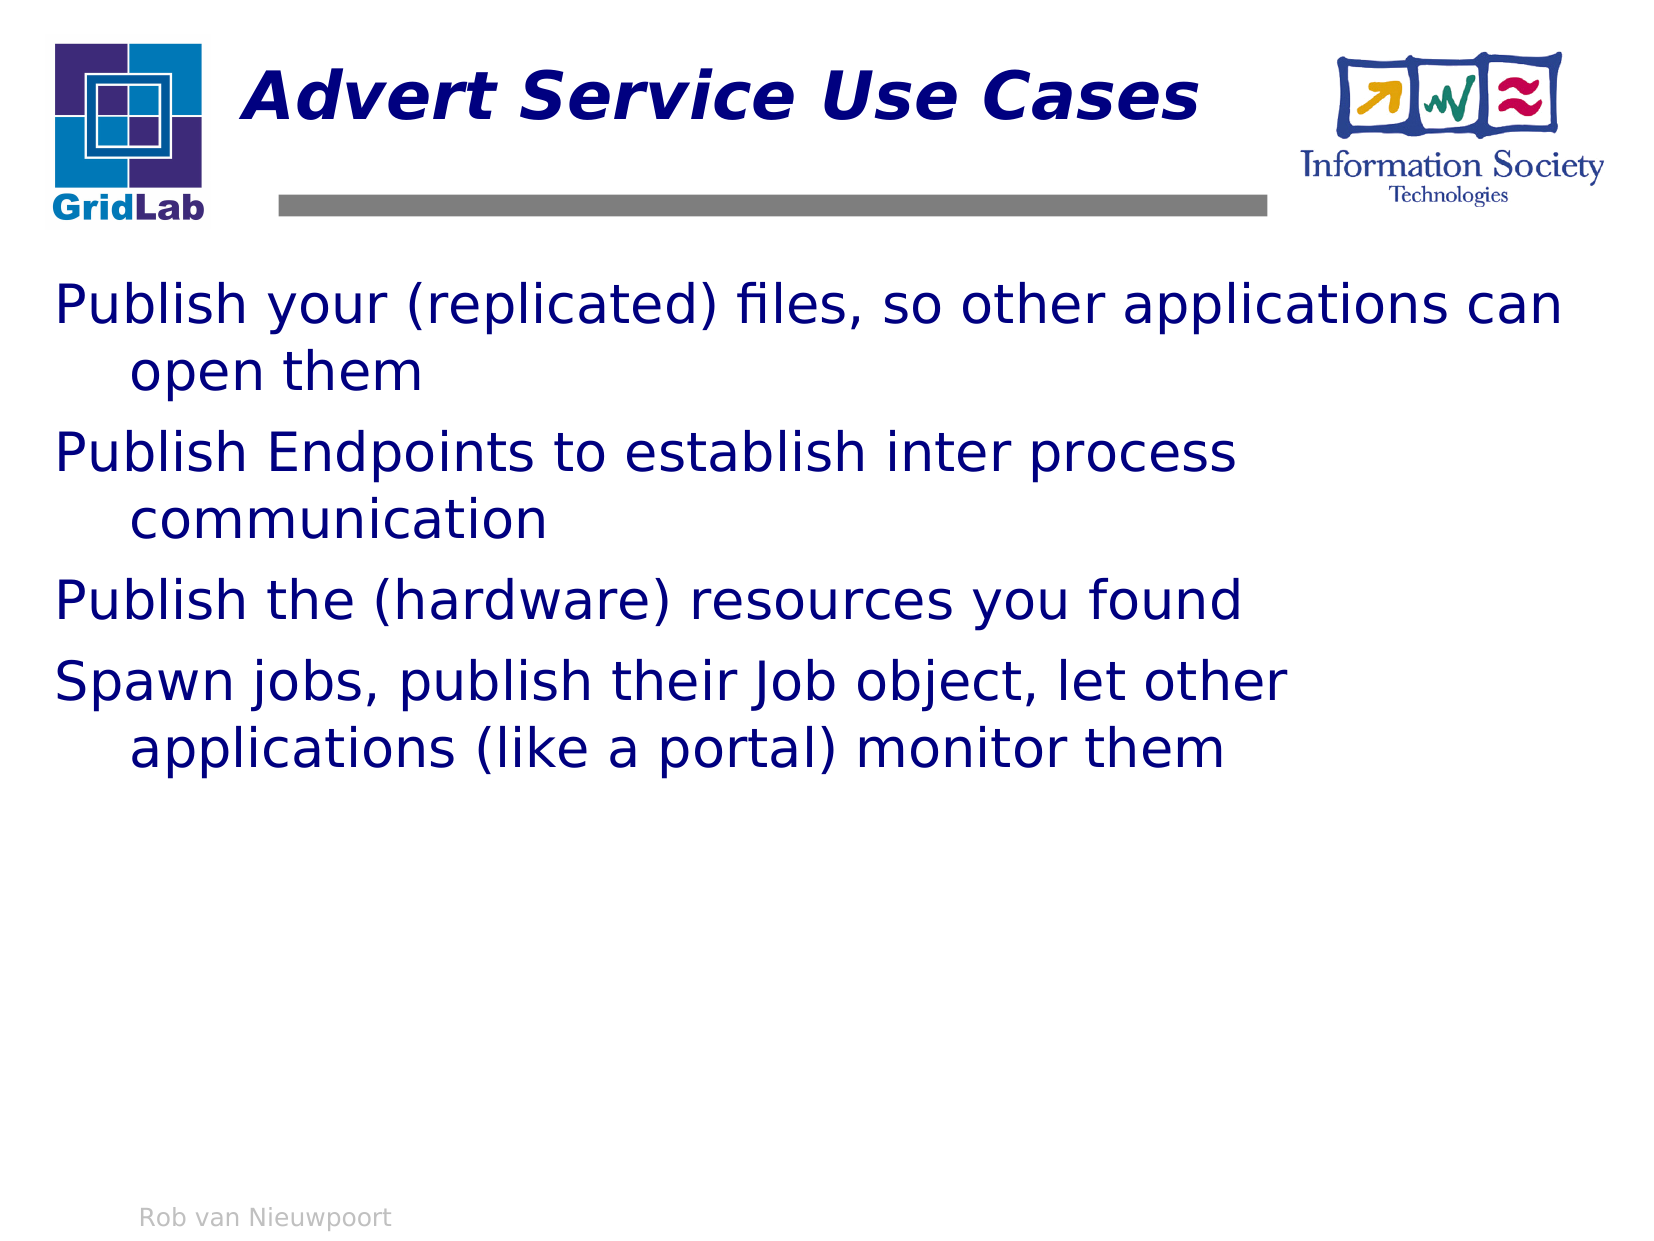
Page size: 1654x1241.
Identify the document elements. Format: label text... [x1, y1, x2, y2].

picture [1293, 34, 1611, 214]
picture [45, 34, 211, 230]
list Publish your (replicated) files, so other applications can open them Publish Endpoints to establish inter process communication Publish the (hardware) resources you found Spawn jobs, publish their Job object, let other applications (like a portal) monitor them [55, 268, 1599, 1125]
title Advert Service Use Cases [243, 0, 1280, 187]
